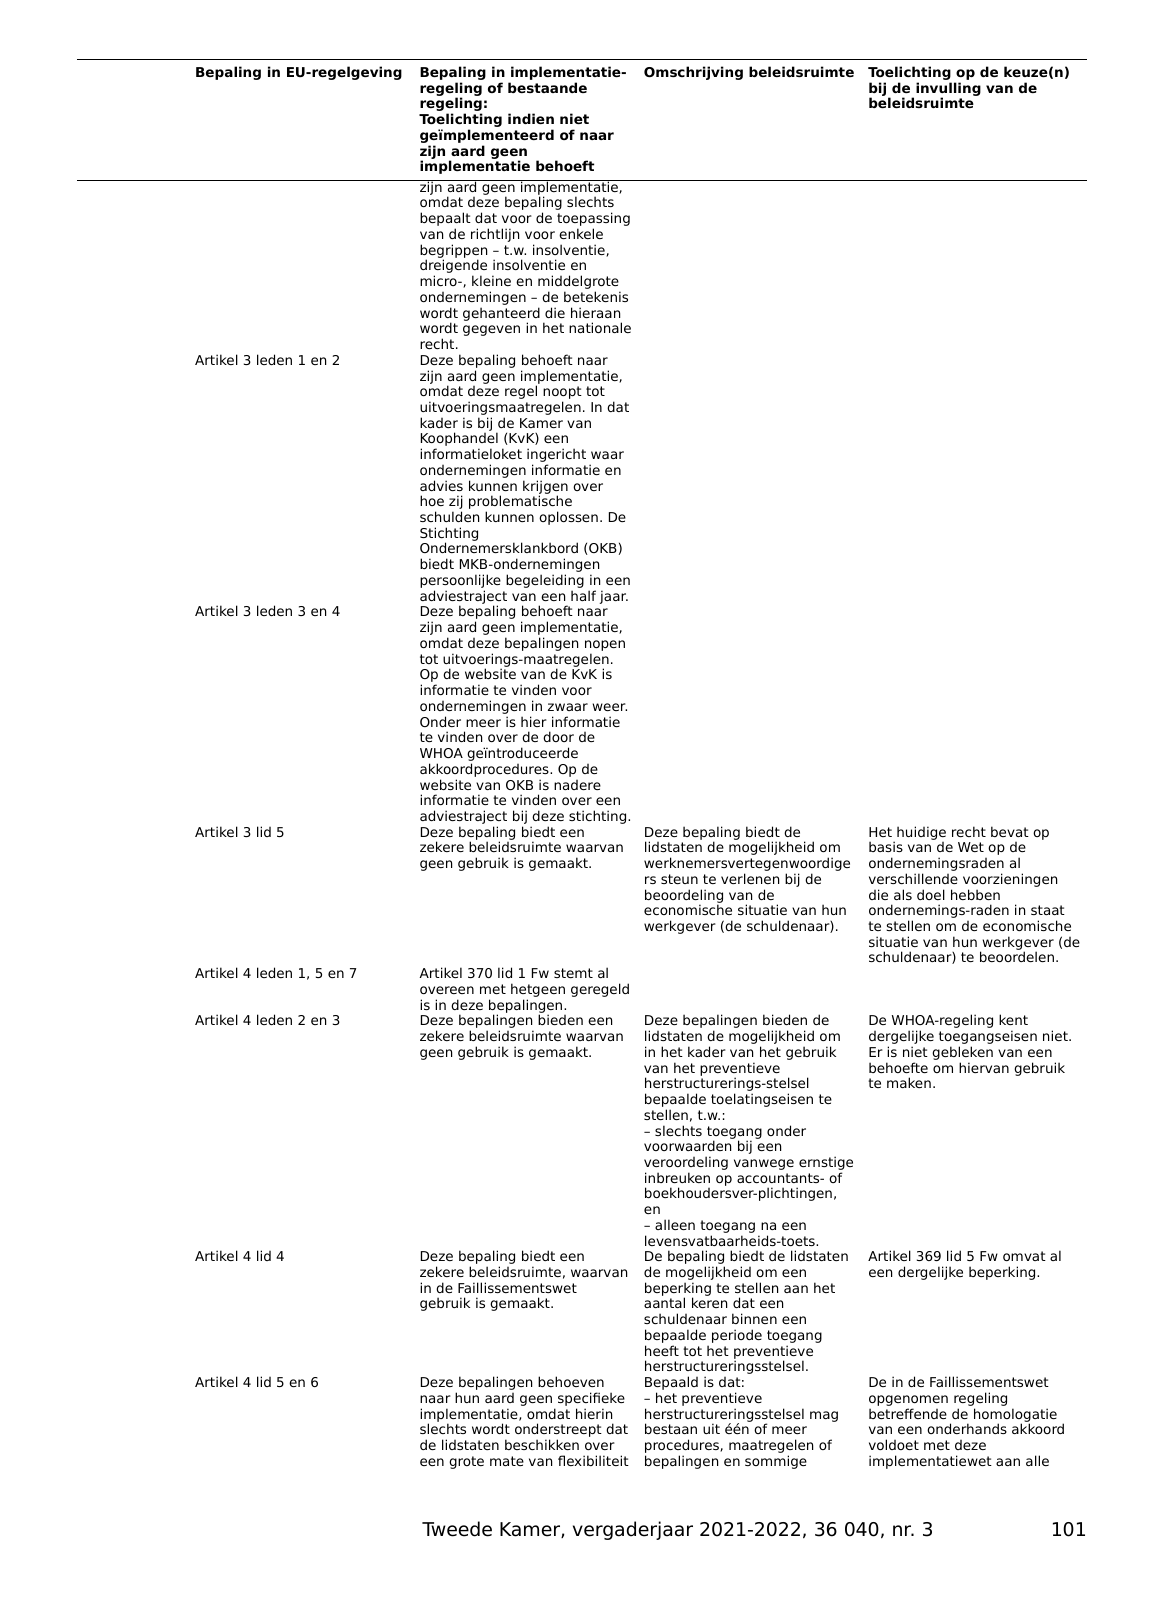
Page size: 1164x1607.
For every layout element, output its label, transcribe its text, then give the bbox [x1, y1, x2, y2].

table_cell [189, 181, 413, 353]
table_cell Artikel 4 leden 2 en 3 [189, 1013, 413, 1249]
table_cell [77, 604, 189, 824]
table_cell De WHOA-regeling kent dergelijke toegangseisen niet. Er is niet gebleken van een behoefte om hiervan gebruik te maken. [862, 1013, 1087, 1249]
table_cell Deze bepaling behoeft naar zijn aard geen implementatie, omdat deze bepalingen nopen tot uitvoerings-maatregelen. Op de website van de KvK is informatie te vinden voor ondernemingen in zwaar weer. Onder meer is hier informatie te vinden over de door de WHOA geïntroduceerde akkoordprocedures. Op de website van OKB is nadere informatie te vinden over een adviestraject bij deze stichting. [413, 604, 638, 824]
table_cell Artikel 4 leden 1, 5 en 7 [189, 966, 413, 1013]
table_cell [77, 1013, 189, 1249]
table_cell [77, 353, 189, 604]
table_cell Artikel 370 lid 1 Fw stemt al overeen met hetgeen geregeld is in deze bepalingen. [413, 966, 638, 1013]
table_header Toelichting op de keuze(n) bij de invulling van de beleidsruimte [862, 60, 1087, 179]
table_header Bepaling in implementatie-regeling of bestaande regeling: Toelichting indien niet geïmplementeerd of naar zijn aard geen implementatie behoeft [413, 60, 638, 179]
table_header Bepaling in EU-regelgeving [189, 60, 413, 179]
table_cell [862, 353, 1087, 604]
table_header [77, 60, 189, 179]
table_cell Artikel 4 lid 4 [189, 1249, 413, 1375]
table_cell Deze bepalingen behoeven naar hun aard geen specifieke implementatie, omdat hierin slechts wordt onderstreept dat de lidstaten beschikken over een grote mate van flexibiliteit [413, 1375, 638, 1469]
table_cell zijn aard geen implementatie, omdat deze bepaling slechts bepaalt dat voor de toepassing van de richtlijn voor enkele begrippen – t.w. insolventie, dreigende insolventie en micro-, kleine en middelgrote ondernemingen – de betekenis wordt gehanteerd die hieraan wordt gegeven in het nationale recht. [413, 181, 638, 353]
table_cell [638, 181, 862, 353]
table_cell Artikel 3 lid 5 [189, 825, 413, 966]
table_cell Deze bepalingen bieden een zekere beleidsruimte waarvan geen gebruik is gemaakt. [413, 1013, 638, 1249]
table_cell Artikel 4 lid 5 en 6 [189, 1375, 413, 1469]
table_cell Artikel 369 lid 5 Fw omvat al een dergelijke beperking. [862, 1249, 1087, 1375]
table_cell Deze bepalingen bieden de lidstaten de mogelijkheid om in het kader van het gebruik van het preventieve herstructurerings-stelsel bepaalde toelatingseisen te stellen, t.w.: – slechts toegang onder voorwaarden bij een veroordeling vanwege ernstige inbreuken op accountants- of boekhoudersver-plichtingen, en – alleen toegang na een levensvatbaarheids-toets. [638, 1013, 862, 1249]
table_header Omschrijving beleidsruimte [638, 60, 862, 179]
table_cell [77, 966, 189, 1013]
table_cell [638, 966, 862, 1013]
table_cell Artikel 3 leden 3 en 4 [189, 604, 413, 824]
table_cell De in de Faillissementswet opgenomen regeling betreffende de homologatie van een onderhands akkoord voldoet met deze implementatiewet aan alle [862, 1375, 1087, 1469]
table_cell Deze bepaling biedt een zekere beleidsruimte, waarvan in de Faillissementswet gebruik is gemaakt. [413, 1249, 638, 1375]
table_cell Bepaald is dat: – het preventieve herstructureringsstelsel mag bestaan uit één of meer procedures, maatregelen of bepalingen en sommige [638, 1375, 862, 1469]
table_cell [77, 181, 189, 353]
table_cell [77, 1375, 189, 1469]
table_cell Deze bepaling behoeft naar zijn aard geen implementatie, omdat deze regel noopt tot uitvoeringsmaatregelen. In dat kader is bij de Kamer van Koophandel (KvK) een informatieloket ingericht waar ondernemingen informatie en advies kunnen krijgen over hoe zij problematische schulden kunnen oplossen. De Stichting Ondernemersklankbord (OKB) biedt MKB-ondernemingen persoonlijke begeleiding in een adviestraject van een half jaar. [413, 353, 638, 604]
table_cell Artikel 3 leden 1 en 2 [189, 353, 413, 604]
table_cell [862, 181, 1087, 353]
table_cell [638, 353, 862, 604]
table_cell [862, 604, 1087, 824]
table_cell [77, 1249, 189, 1375]
table_cell De bepaling biedt de lidstaten de mogelijkheid om een beperking te stellen aan het aantal keren dat een schuldenaar binnen een bepaalde periode toegang heeft tot het preventieve herstructureringsstelsel. [638, 1249, 862, 1375]
table_cell [77, 825, 189, 966]
table_cell Deze bepaling biedt een zekere beleidsruimte waarvan geen gebruik is gemaakt. [413, 825, 638, 966]
table_cell [638, 604, 862, 824]
table_cell [862, 966, 1087, 1013]
table_cell Deze bepaling biedt de lidstaten de mogelijkheid om werknemersvertegenwoordigers steun te verlenen bij de beoordeling van de economische situatie van hun werkgever (de schuldenaar). [638, 825, 862, 966]
table_cell Het huidige recht bevat op basis van de Wet op de ondernemingsraden al verschillende voorzieningen die als doel hebben ondernemings-raden in staat te stellen om de economische situatie van hun werkgever (de schuldenaar) te beoordelen. [862, 825, 1087, 966]
